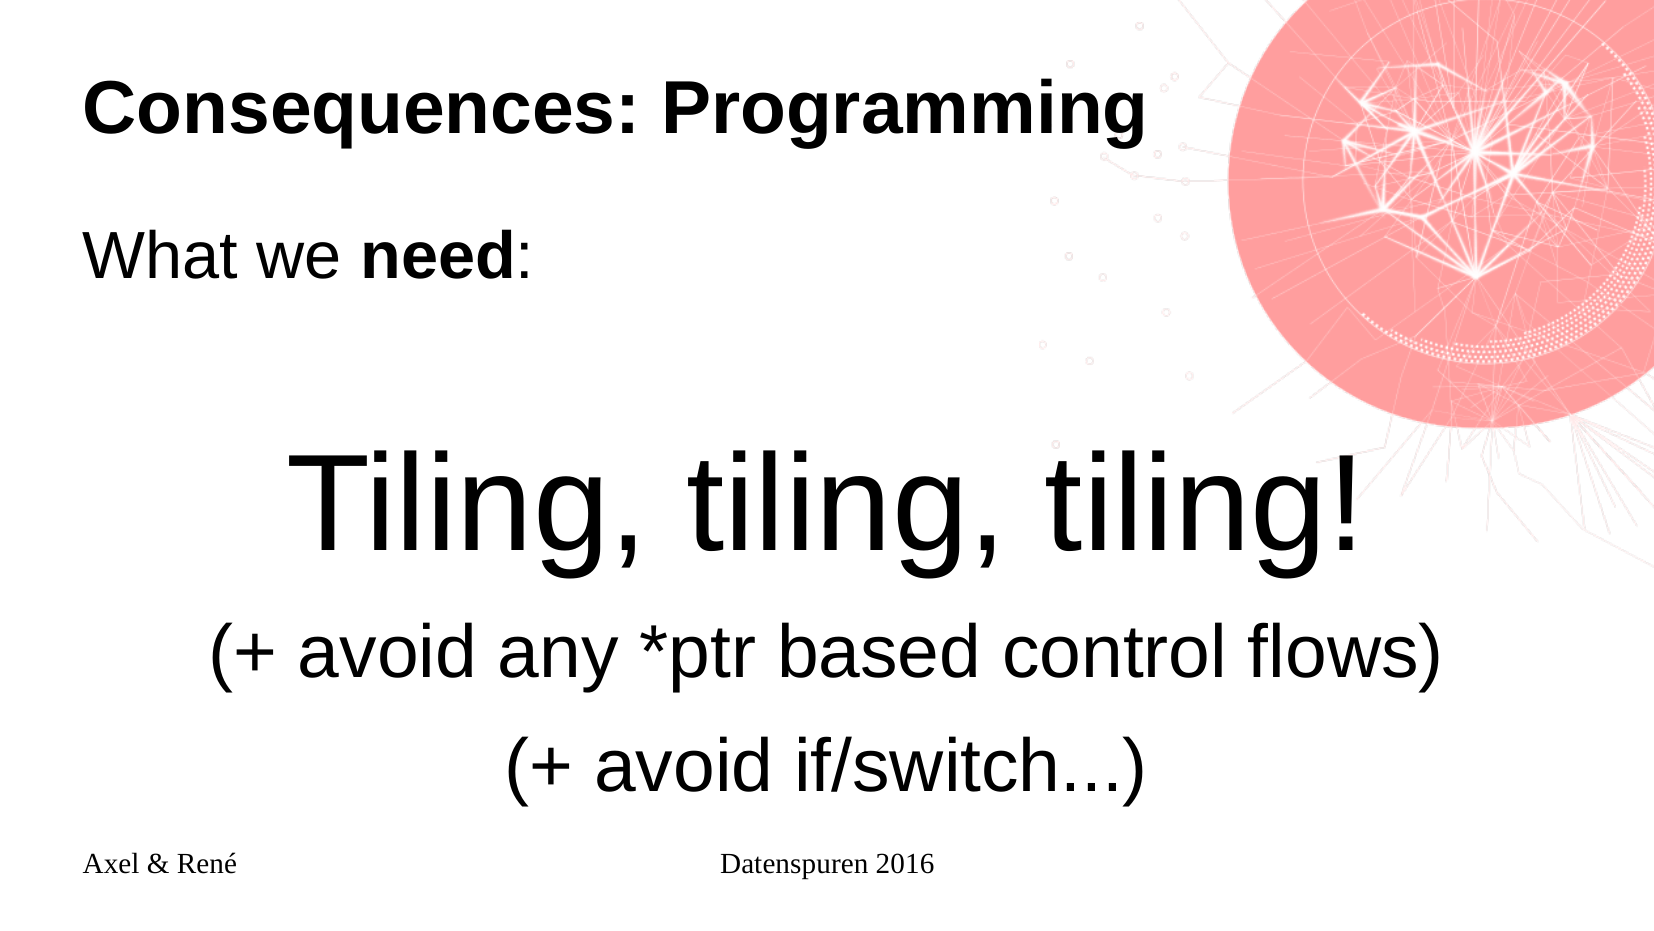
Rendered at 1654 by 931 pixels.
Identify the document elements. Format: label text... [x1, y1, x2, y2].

list What we need: Tiling, tiling, tiling! (+ avoid any *ptr based control flows) (+ avoid if/switch...) [82, 217, 1571, 839]
title Consequences: Programming [82, 65, 1571, 150]
